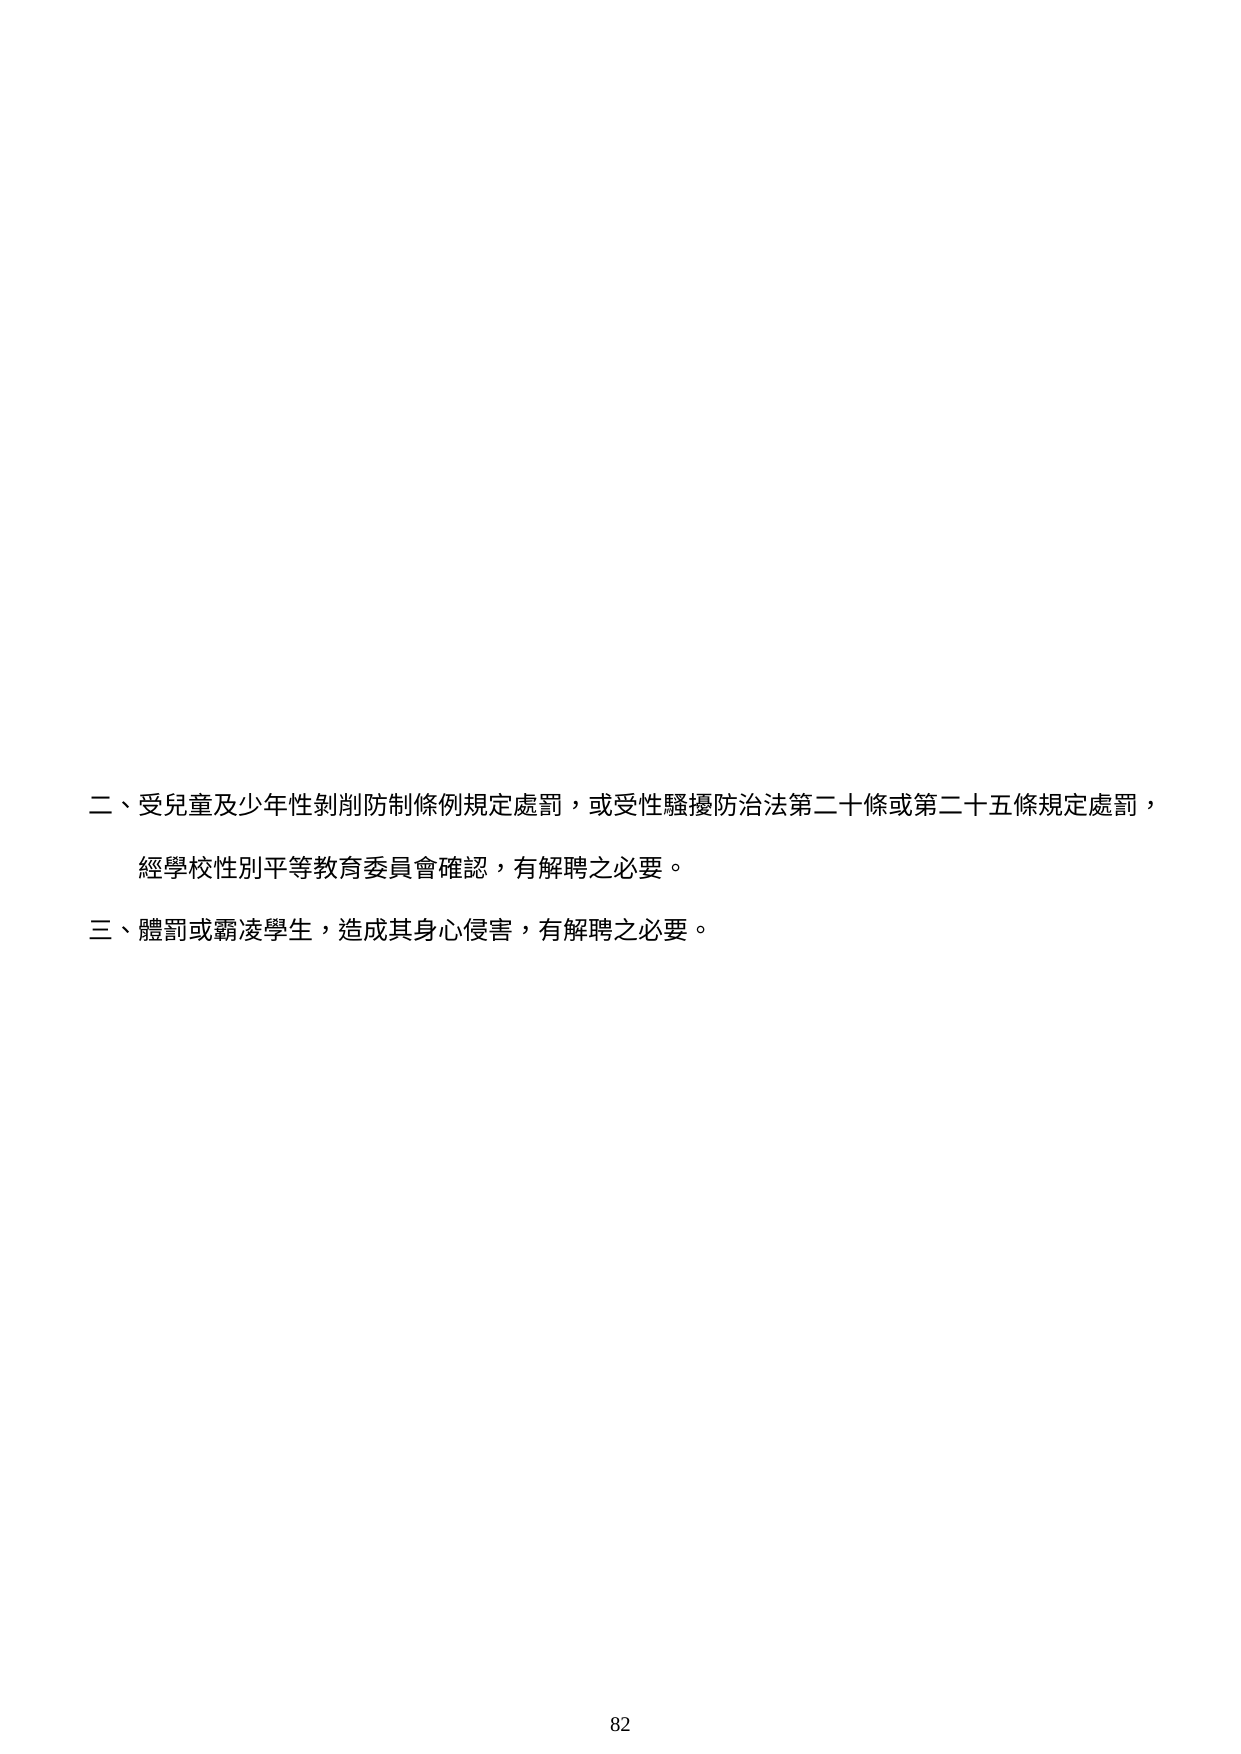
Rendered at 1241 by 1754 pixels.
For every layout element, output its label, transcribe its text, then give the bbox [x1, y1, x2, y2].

text 二、受兒童及少年性剝削防制條例規定處罰，或受性騷擾防治法第二十條或第二十五條規定處罰，經學校性別平等教育委員會確認，有解聘之必要。 [89, 762, 1152, 887]
text 三、體罰或霸凌學生，造成其身心侵害，有解聘之必要。 [89, 887, 1152, 950]
